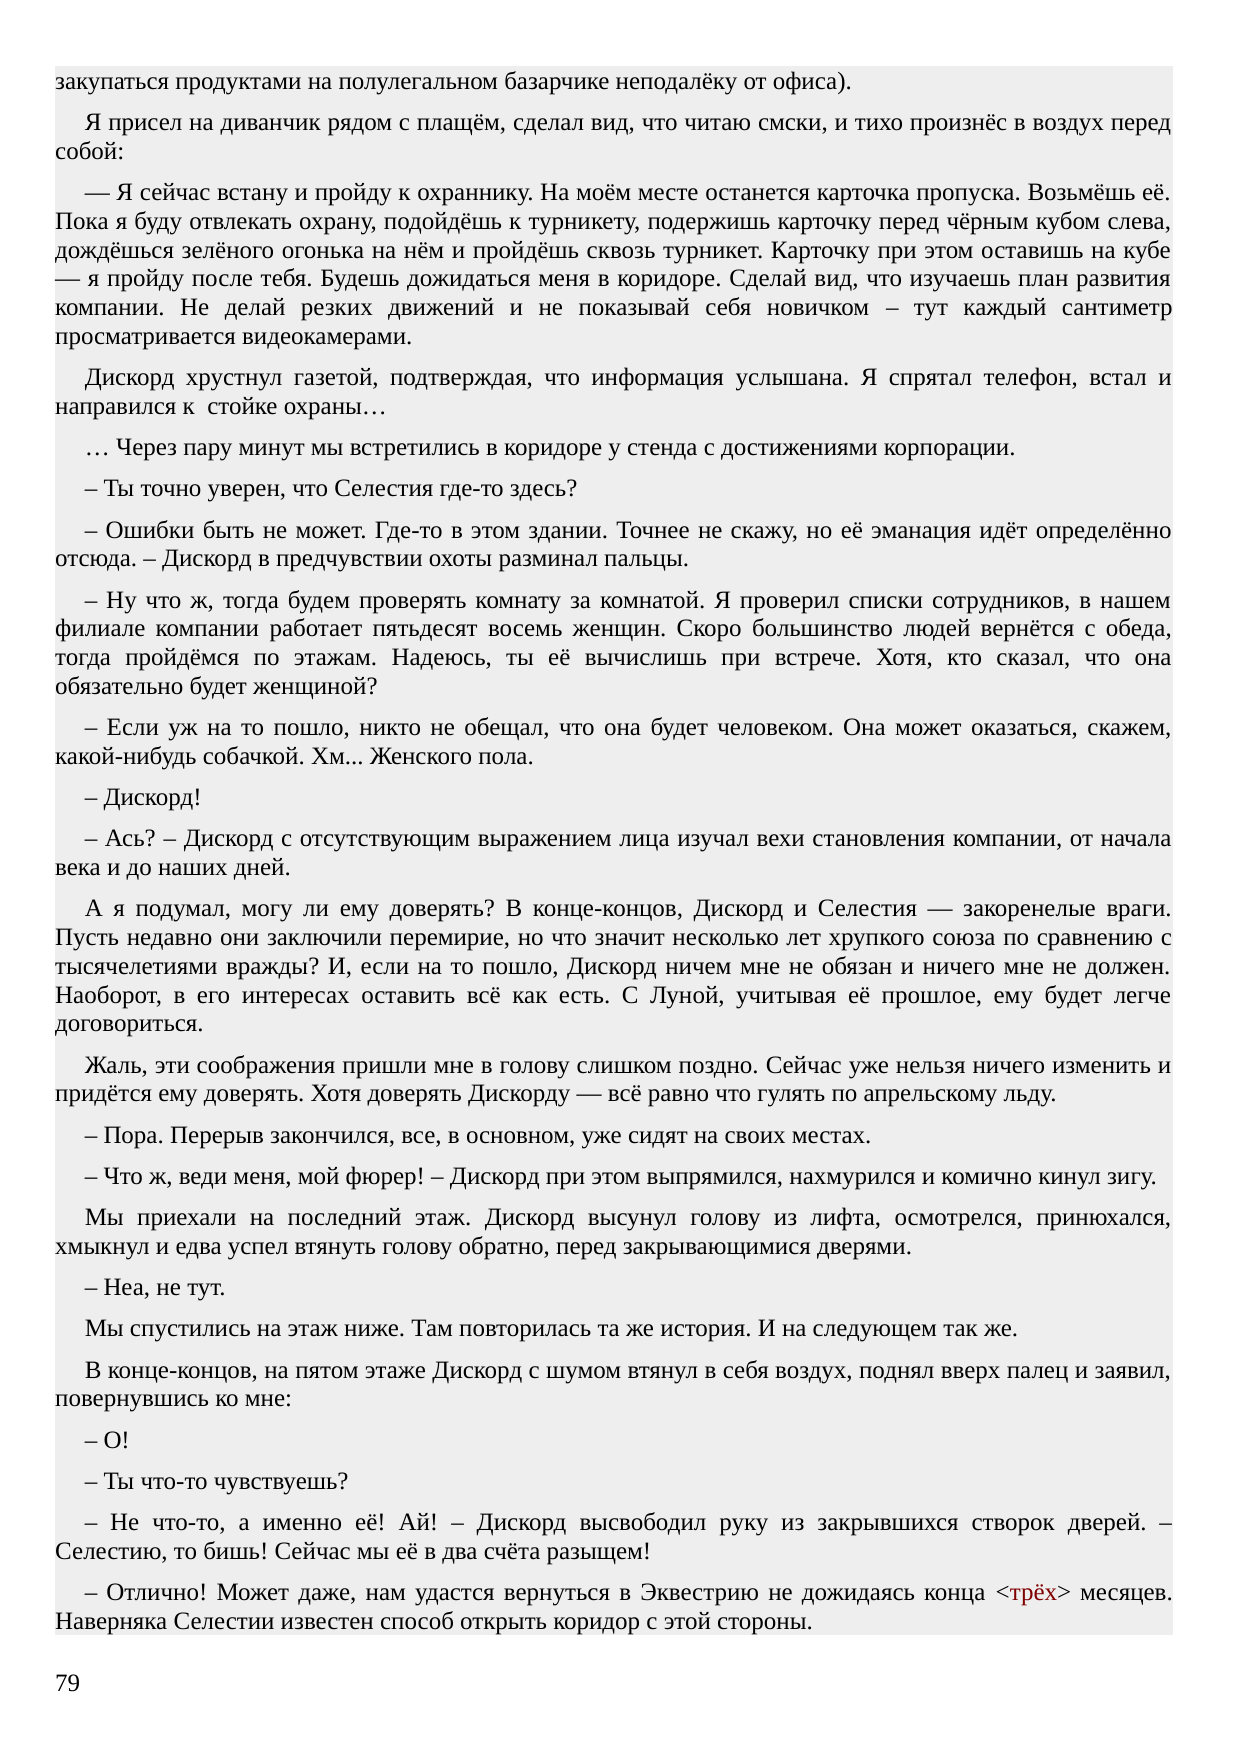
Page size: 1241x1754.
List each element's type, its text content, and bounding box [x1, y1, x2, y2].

text – Что ж, веди меня, мой фюрер! – Дискорд при этом выпрямился, нахмурился и комично кинул зигу. [55, 1161, 1173, 1190]
text Жаль, эти соображения пришли мне в голову слишком поздно. Сейчас уже нельзя ничего изменить и придётся ему доверять. Хотя доверять Дискорду — всё равно что гулять по апрельскому льду. [55, 1050, 1173, 1107]
text … Через пару минут мы встретились в коридоре у стенда с достижениями корпорации. [55, 432, 1173, 461]
text В конце-концов, на пятом этаже Дискорд с шумом втянул в себя воздух, поднял вверх палец и заявил, повернувшись ко мне: [55, 1355, 1173, 1412]
text – Дискорд! [55, 782, 1173, 811]
text – Ну что ж, тогда будем проверять комнату за комнатой. Я проверил списки сотрудников, в нашем филиале компании работает пятьдесят восемь женщин. Скоро большинство людей вернётся с обеда, тогда пройдёмся по этажам. Надеюсь, ты её вычислишь при встрече. Хотя, кто сказал, что она обязательно будет женщиной? [55, 585, 1173, 700]
text закупаться продуктами на полулегальном базарчике неподалёку от офиса). [55, 66, 1173, 95]
text – Пора. Перерыв закончился, все, в основном, уже сидят на своих местах. [55, 1120, 1173, 1148]
text А я подумал, могу ли ему доверять? В конце-концов, Дискорд и Селестия — закоренелые враги. Пусть недавно они заключили перемирие, но что значит несколько лет хрупкого союза по сравнению с тысячелетиями вражды? И, если на то пошло, Дискорд ничем мне не обязан и ничего мне не должен. Наоборот, в его интересах оставить всё как есть. С Луной, учитывая её прошлое, ему будет легче договориться. [55, 893, 1173, 1037]
text – Ась? – Дискорд с отсутствующим выражением лица изучал вехи становления компании, от начала века и до наших дней. [55, 823, 1173, 881]
text – Ты что-то чувствуешь? [55, 1466, 1173, 1495]
text – О! [55, 1425, 1173, 1453]
text – Отлично! Может даже, нам удастся вернуться в Эквестрию не дожидаясь конца <трёх> месяцев. Наверняка Селестии известен способ открыть коридор с этой стороны. [55, 1577, 1173, 1635]
text Дискорд хрустнул газетой, подтверждая, что информация услышана. Я спрятал телефон, встал и направился к стойке охраны… [55, 362, 1173, 420]
text – Если уж на то пошло, никто не обещал, что она будет человеком. Она может оказаться, скажем, какой-нибудь собачкой. Хм... Женского пола. [55, 712, 1173, 770]
text Мы приехали на последний этаж. Дискорд высунул голову из лифта, осмотрелся, принюхался, хмыкнул и едва успел втянуть голову обратно, перед закрывающимися дверями. [55, 1202, 1173, 1260]
text – Ты точно уверен, что Селестия где-то здесь? [55, 473, 1173, 502]
text Мы спустились на этаж ниже. Там повторилась та же история. И на следующем так же. [55, 1313, 1173, 1342]
text — Я сейчас встану и пройду к охраннику. На моём месте останется карточка пропуска. Возьмёшь её. Пока я буду отвлекать охрану, подойдёшь к турникету, подержишь карточку перед чёрным кубом слева, дождёшься зелёного огонька на нём и пройдёшь сквозь турникет. Карточку при этом оставишь на кубе — я пройду после тебя. Будешь дожидаться меня в коридоре. Сделай вид, что изучаешь план развития компании. Не делай резких движений и не показывай себя новичком – тут каждый сантиметр просматривается видеокамерами. [55, 177, 1173, 350]
text – Ошибки быть не может. Где-то в этом здании. Точнее не скажу, но её эманация идёт определённо отсюда. – Дискорд в предчувствии охоты разминал пальцы. [55, 515, 1173, 572]
text Я присел на диванчик рядом с плащём, сделал вид, что читаю смски, и тихо произнёс в воздух перед собой: [55, 107, 1173, 165]
text – Неа, не тут. [55, 1272, 1173, 1301]
text – Не что-то, а именно её! Ай! – Дискорд высвободил руку из закрывшихся створок дверей. – Селестию, то бишь! Сейчас мы её в два счёта разыщем! [55, 1507, 1173, 1565]
